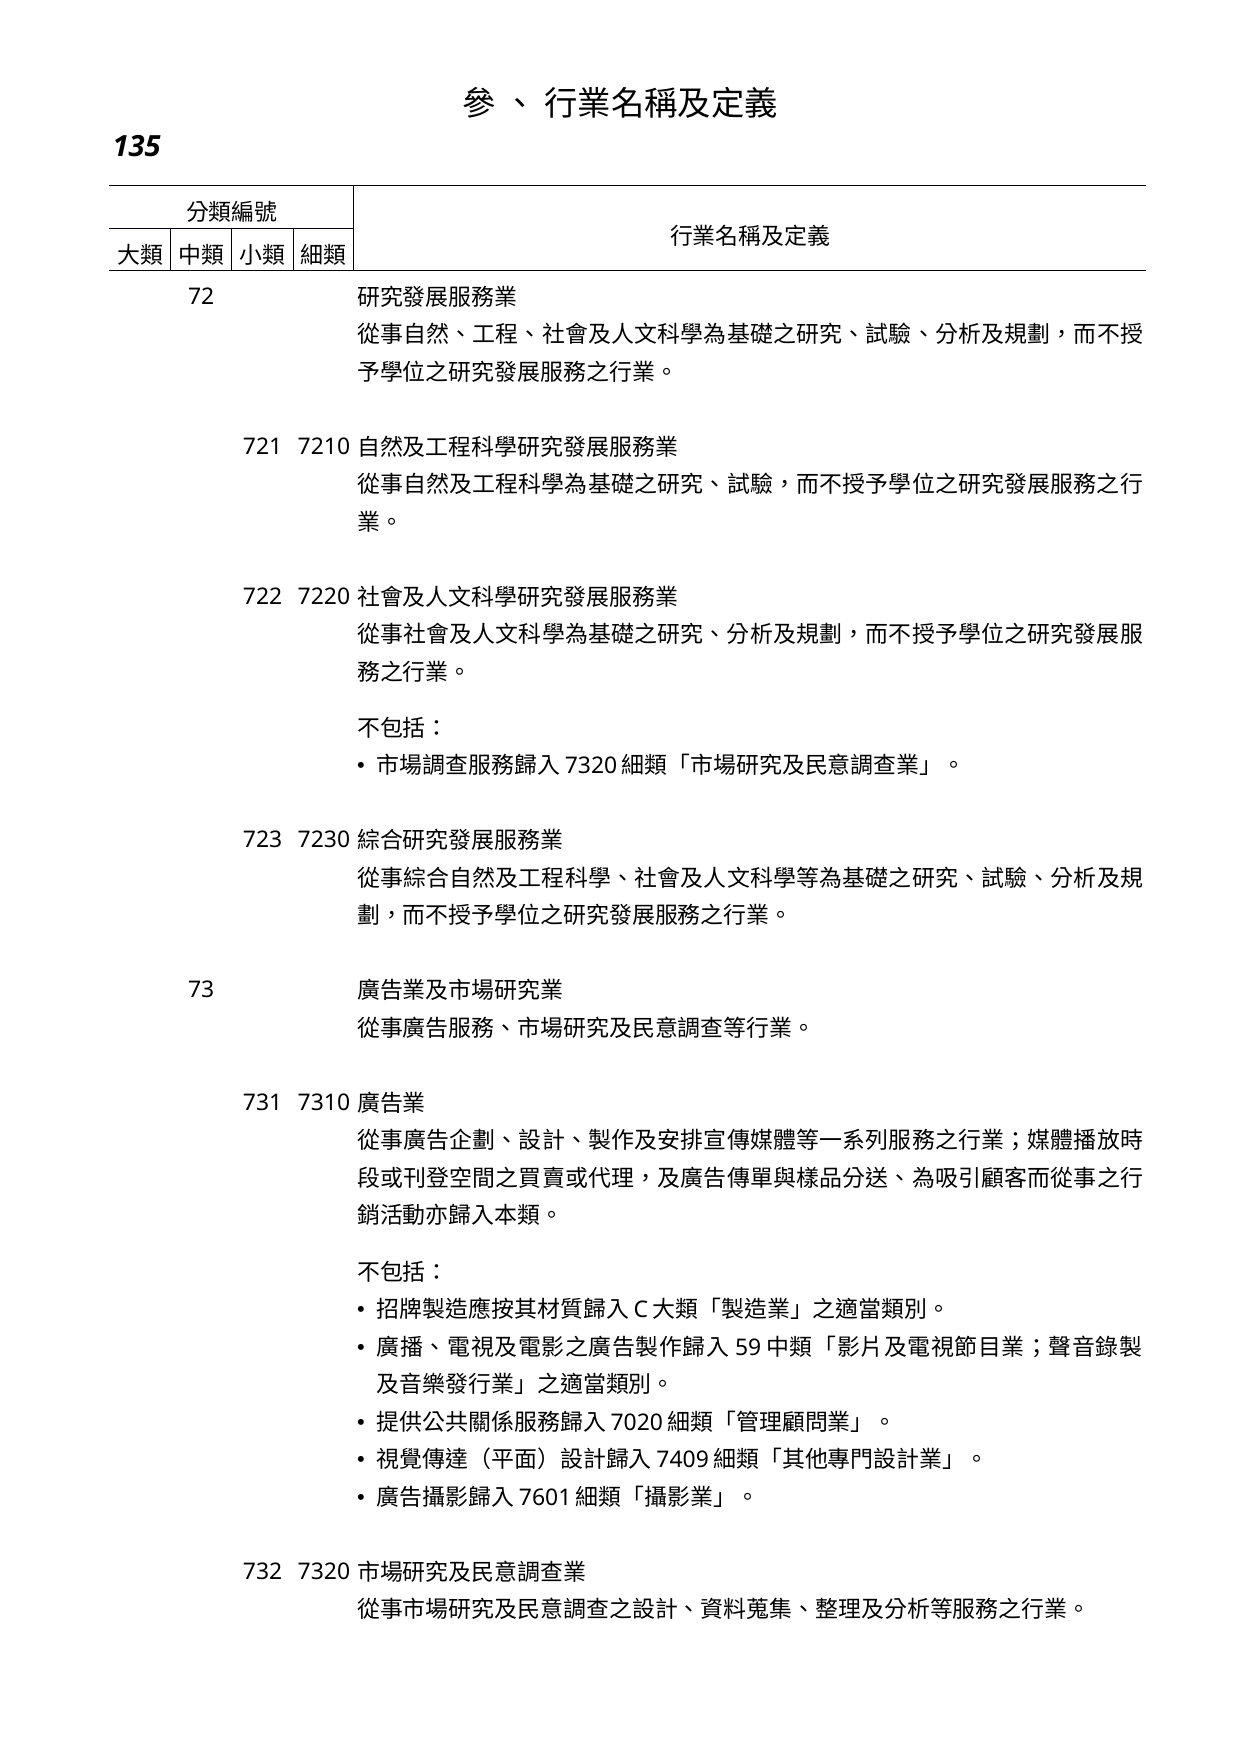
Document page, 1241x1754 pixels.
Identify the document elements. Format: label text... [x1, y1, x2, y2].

table_cell [109, 1545, 170, 1620]
table_cell [109, 964, 170, 1076]
table_cell [170, 570, 231, 814]
table_cell 732 [231, 1545, 293, 1620]
table_cell 細類 [294, 229, 353, 270]
table_cell 7210 [293, 420, 354, 570]
table_header 行業名稱及定義 [354, 186, 1146, 270]
table_cell 大類 [109, 229, 170, 270]
table_cell [231, 964, 293, 1076]
table_cell [109, 1076, 170, 1545]
table_cell 研究發展服務業 從事自然、工程、社會及人文科學為基礎之研究、試驗、分析及規劃，而不授予學位之研究發展服務之行業。 [354, 271, 1146, 420]
table_cell [170, 1076, 231, 1545]
table_cell [109, 814, 170, 964]
table_cell 73 [170, 964, 231, 1076]
table_cell 小類 [232, 229, 293, 270]
table_cell [109, 271, 170, 420]
table_cell 廣告業 從事廣告企劃、設計、製作及安排宣傳媒體等一系列服務之行業；媒體播放時段或刊登空間之買賣或代理，及廣告傳單與樣品分送、為吸引顧客而從事之行銷活動亦歸入本類。 不包括： 招牌製造應按其材質歸入C大類「製造業」之適當類別。 廣播、電視及電影之廣告製作歸入59中類「影片及電視節目業；聲音錄製及音樂發行業」之適當類別。 提供公共關係服務歸入7020細類「管理顧問業」。 視覺傳達（平面）設計歸入7409細類「其他專門設計業」。 廣告攝影歸入7601細類「攝影業」。 [354, 1076, 1146, 1545]
table_cell 722 [231, 570, 293, 814]
table_cell [109, 570, 170, 814]
table_cell [170, 420, 231, 570]
table_cell 72 [170, 271, 231, 420]
table_cell 721 [231, 420, 293, 570]
table_cell [109, 420, 170, 570]
table_cell 廣告業及市場研究業 從事廣告服務、市場研究及民意調查等行業。 [354, 964, 1146, 1076]
table_cell 7310 [293, 1076, 354, 1545]
table_cell 723 [231, 814, 293, 964]
table_cell 中類 [171, 229, 231, 270]
table_header 分類編號 [109, 186, 353, 227]
table_cell [170, 1545, 231, 1620]
table_cell [231, 271, 293, 420]
table_cell [293, 271, 354, 420]
table_cell [293, 964, 354, 1076]
table_cell 綜合研究發展服務業 從事綜合自然及工程科學、社會及人文科學等為基礎之研究、試驗、分析及規劃，而不授予學位之研究發展服務之行業。 [354, 814, 1146, 964]
table_cell [170, 814, 231, 964]
table_cell 7230 [293, 814, 354, 964]
table_cell 731 [231, 1076, 293, 1545]
table_cell 社會及人文科學研究發展服務業 從事社會及人文科學為基礎之研究、分析及規劃，而不授予學位之研究發展服務之行業。 不包括： 市場調查服務歸入7320細類「市場研究及民意調查業」。 [354, 570, 1146, 814]
table_cell 市場研究及民意調查業 從事市場研究及民意調查之設計、資料蒐集、整理及分析等服務之行業。 [354, 1545, 1146, 1620]
table_cell 自然及工程科學研究發展服務業 從事自然及工程科學為基礎之研究、試驗，而不授予學位之研究發展服務之行業。 [354, 420, 1146, 570]
table_cell 7320 [293, 1545, 354, 1620]
table_cell 7220 [293, 570, 354, 814]
